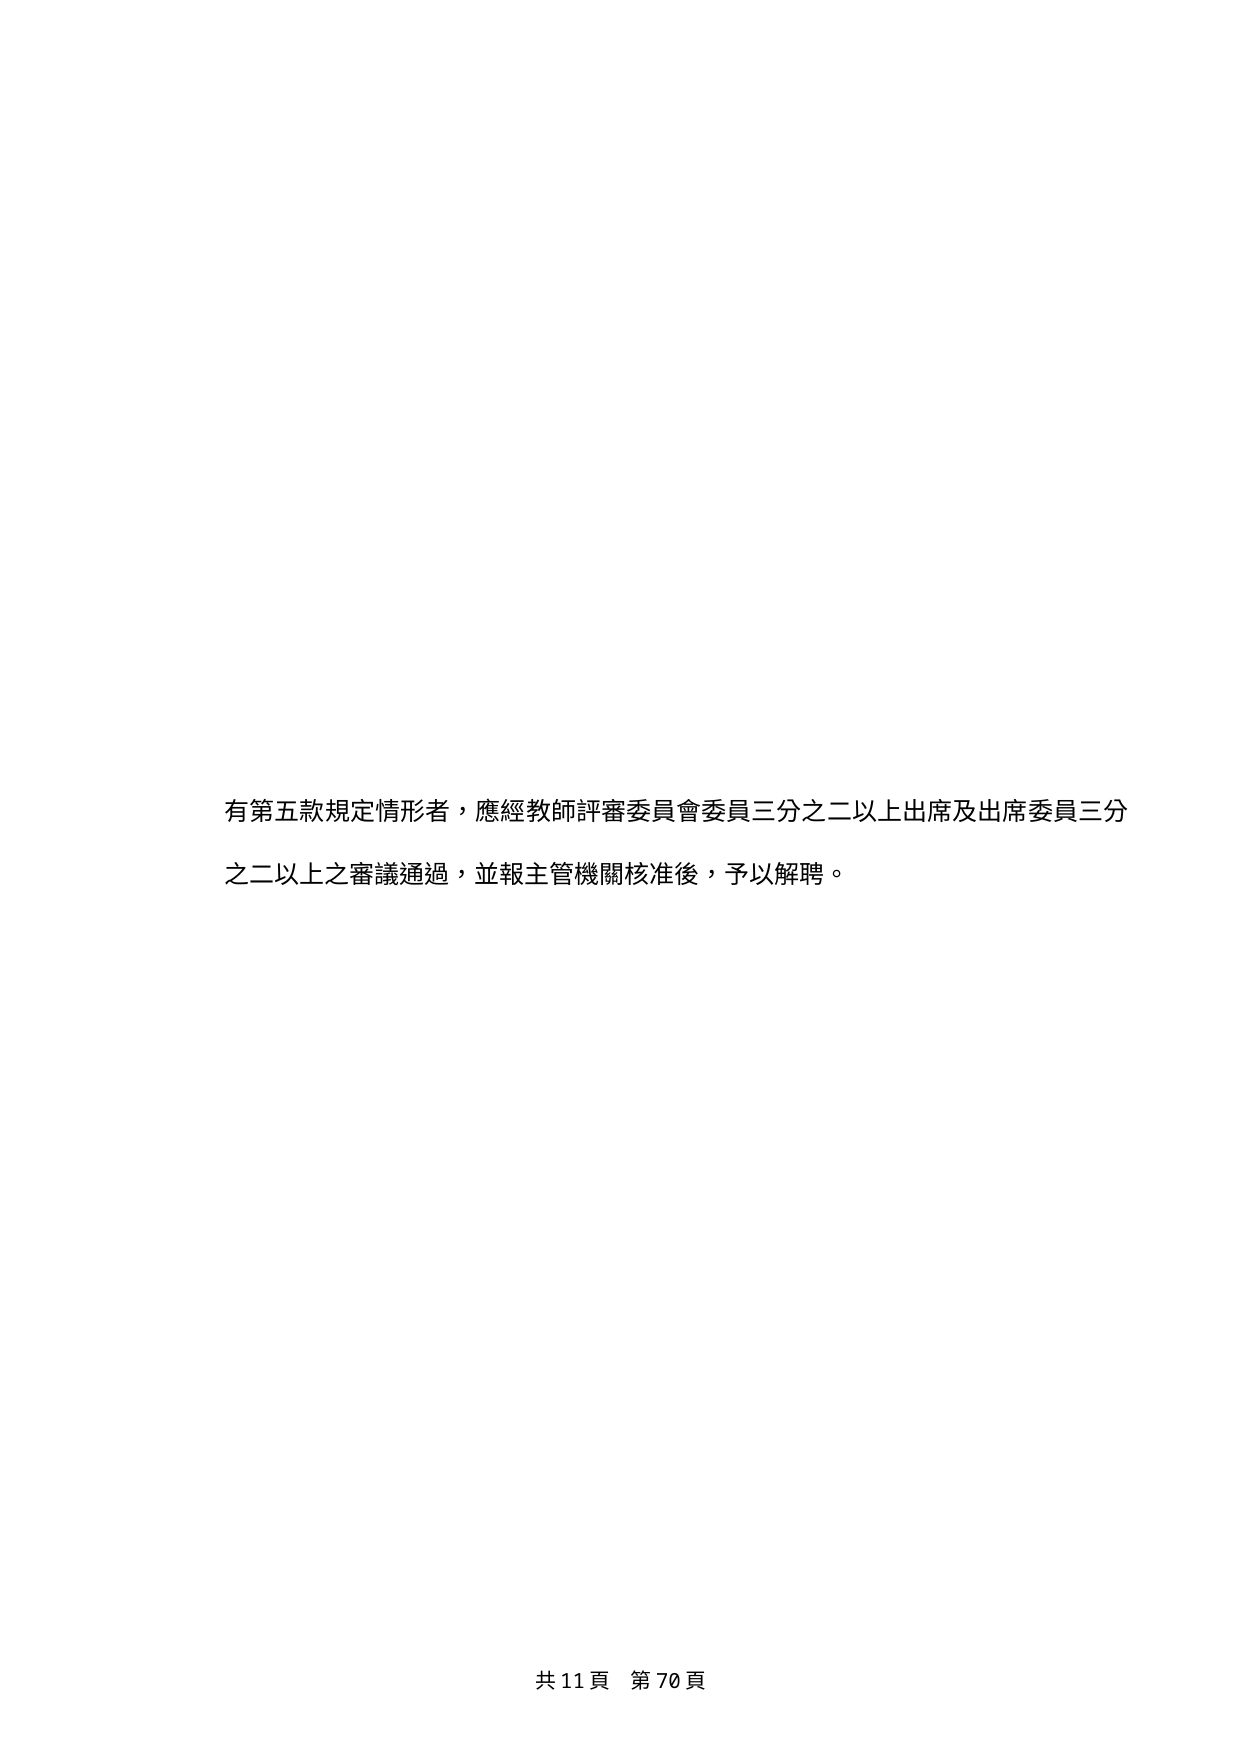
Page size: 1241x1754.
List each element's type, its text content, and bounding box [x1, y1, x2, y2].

text 有第五款規定情形者，應經教師評審委員會委員三分之二以上出席及出席委員三分之二以上之審議通過，並報主管機關核准後，予以解聘。 [224, 768, 1128, 893]
